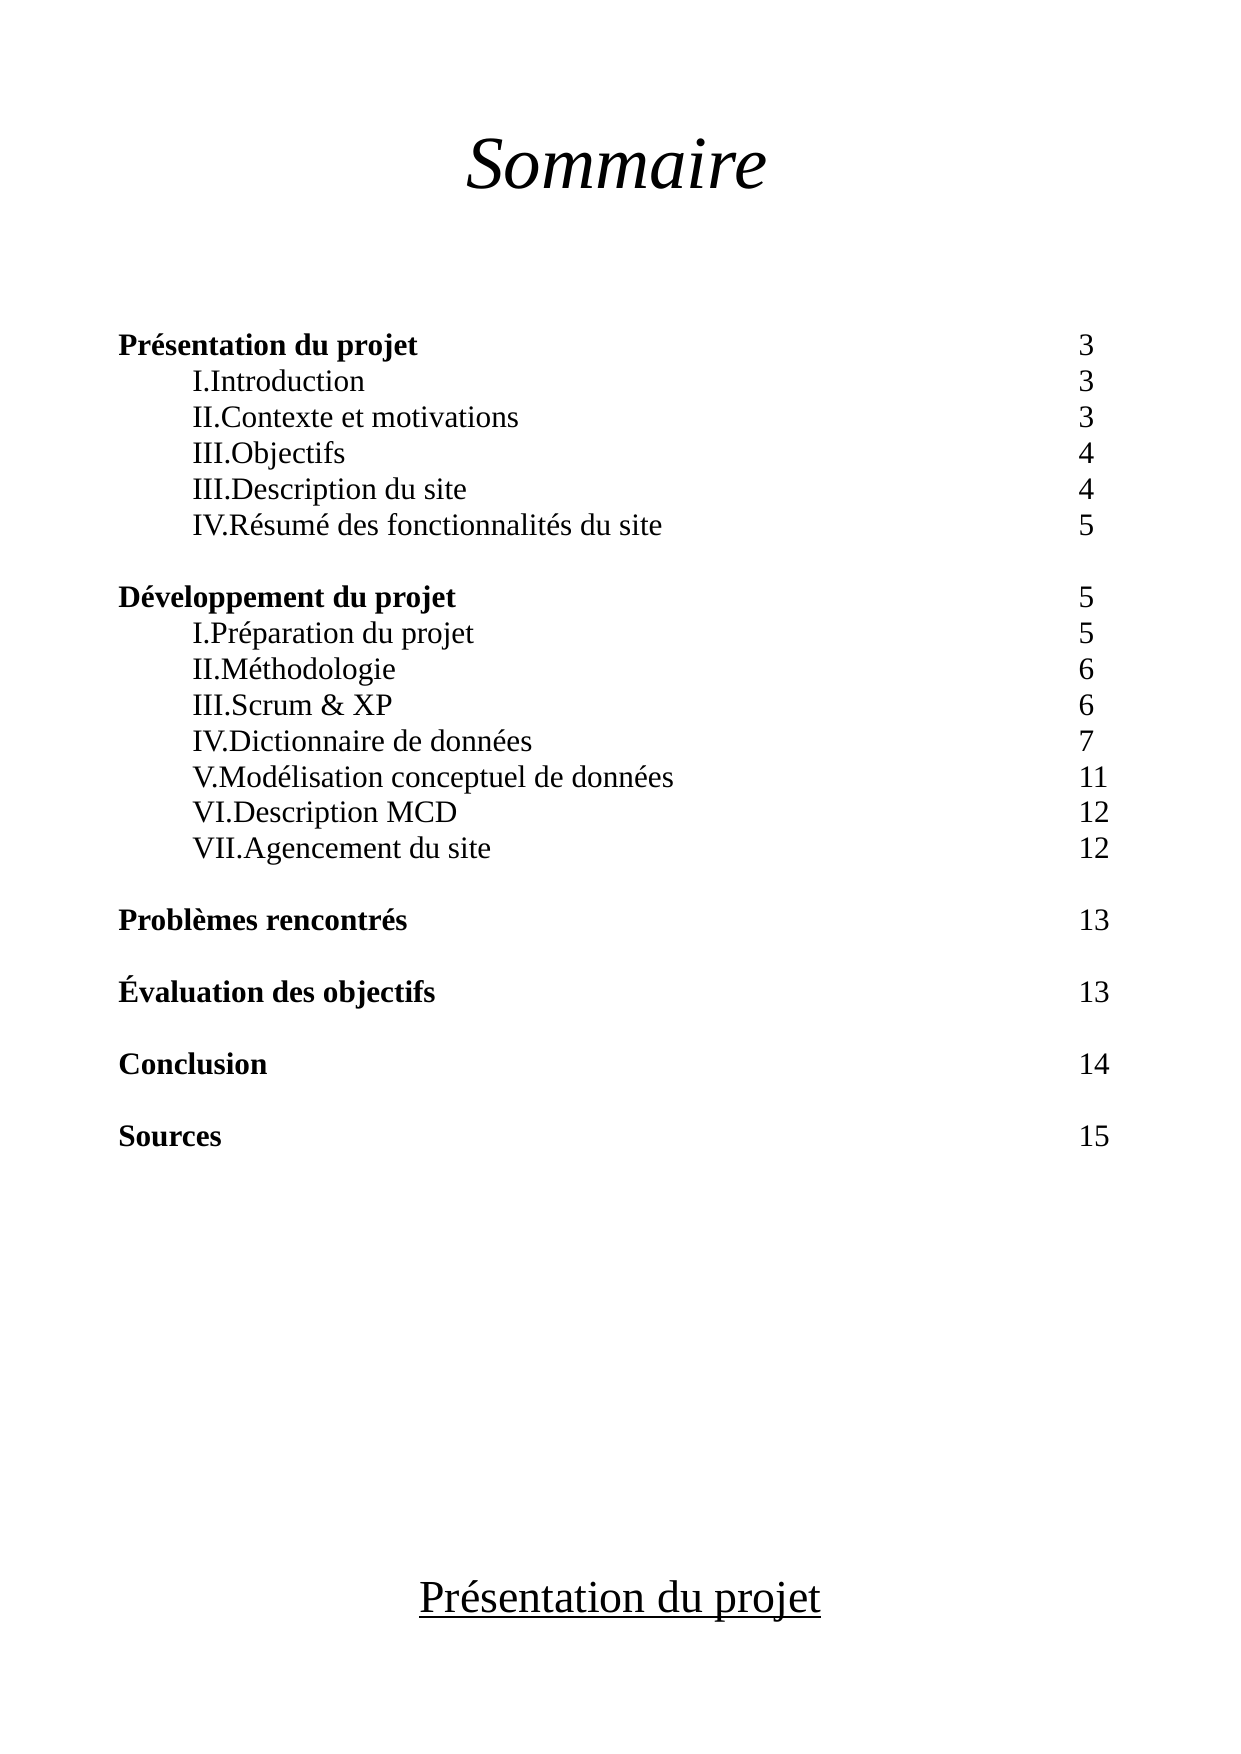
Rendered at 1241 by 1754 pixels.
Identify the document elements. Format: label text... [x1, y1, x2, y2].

text Présentation du projet 3 [118, 327, 1122, 362]
text VII.Agencement du site 12 [118, 830, 1122, 866]
text III.Scrum & XP 6 [118, 686, 1122, 722]
text I.Préparation du projet 5 [118, 614, 1122, 650]
text VI.Description MCD 12 [118, 794, 1122, 830]
text Conclusion 14 [118, 1045, 1122, 1081]
text Développement du projet 5 [118, 578, 1122, 614]
text Présentation du projet [118, 1570, 1122, 1623]
text Sommaire [118, 118, 1122, 204]
text Problèmes rencontrés 13 [118, 902, 1122, 937]
text Sources 15 [118, 1117, 1122, 1153]
text V.Modélisation conceptuel de données 11 [118, 758, 1122, 794]
text II.Méthodologie 6 [118, 650, 1122, 686]
text IV.Dictionnaire de données 7 [118, 722, 1122, 758]
text I.Introduction 3 [118, 362, 1122, 398]
text Évaluation des objectifs 13 [118, 973, 1122, 1009]
text III.Objectifs 4 [118, 434, 1122, 470]
text III.Description du site 4 IV.Résumé des fonctionnalités du site 5 [118, 470, 1122, 542]
text II.Contexte et motivations 3 [118, 398, 1122, 434]
